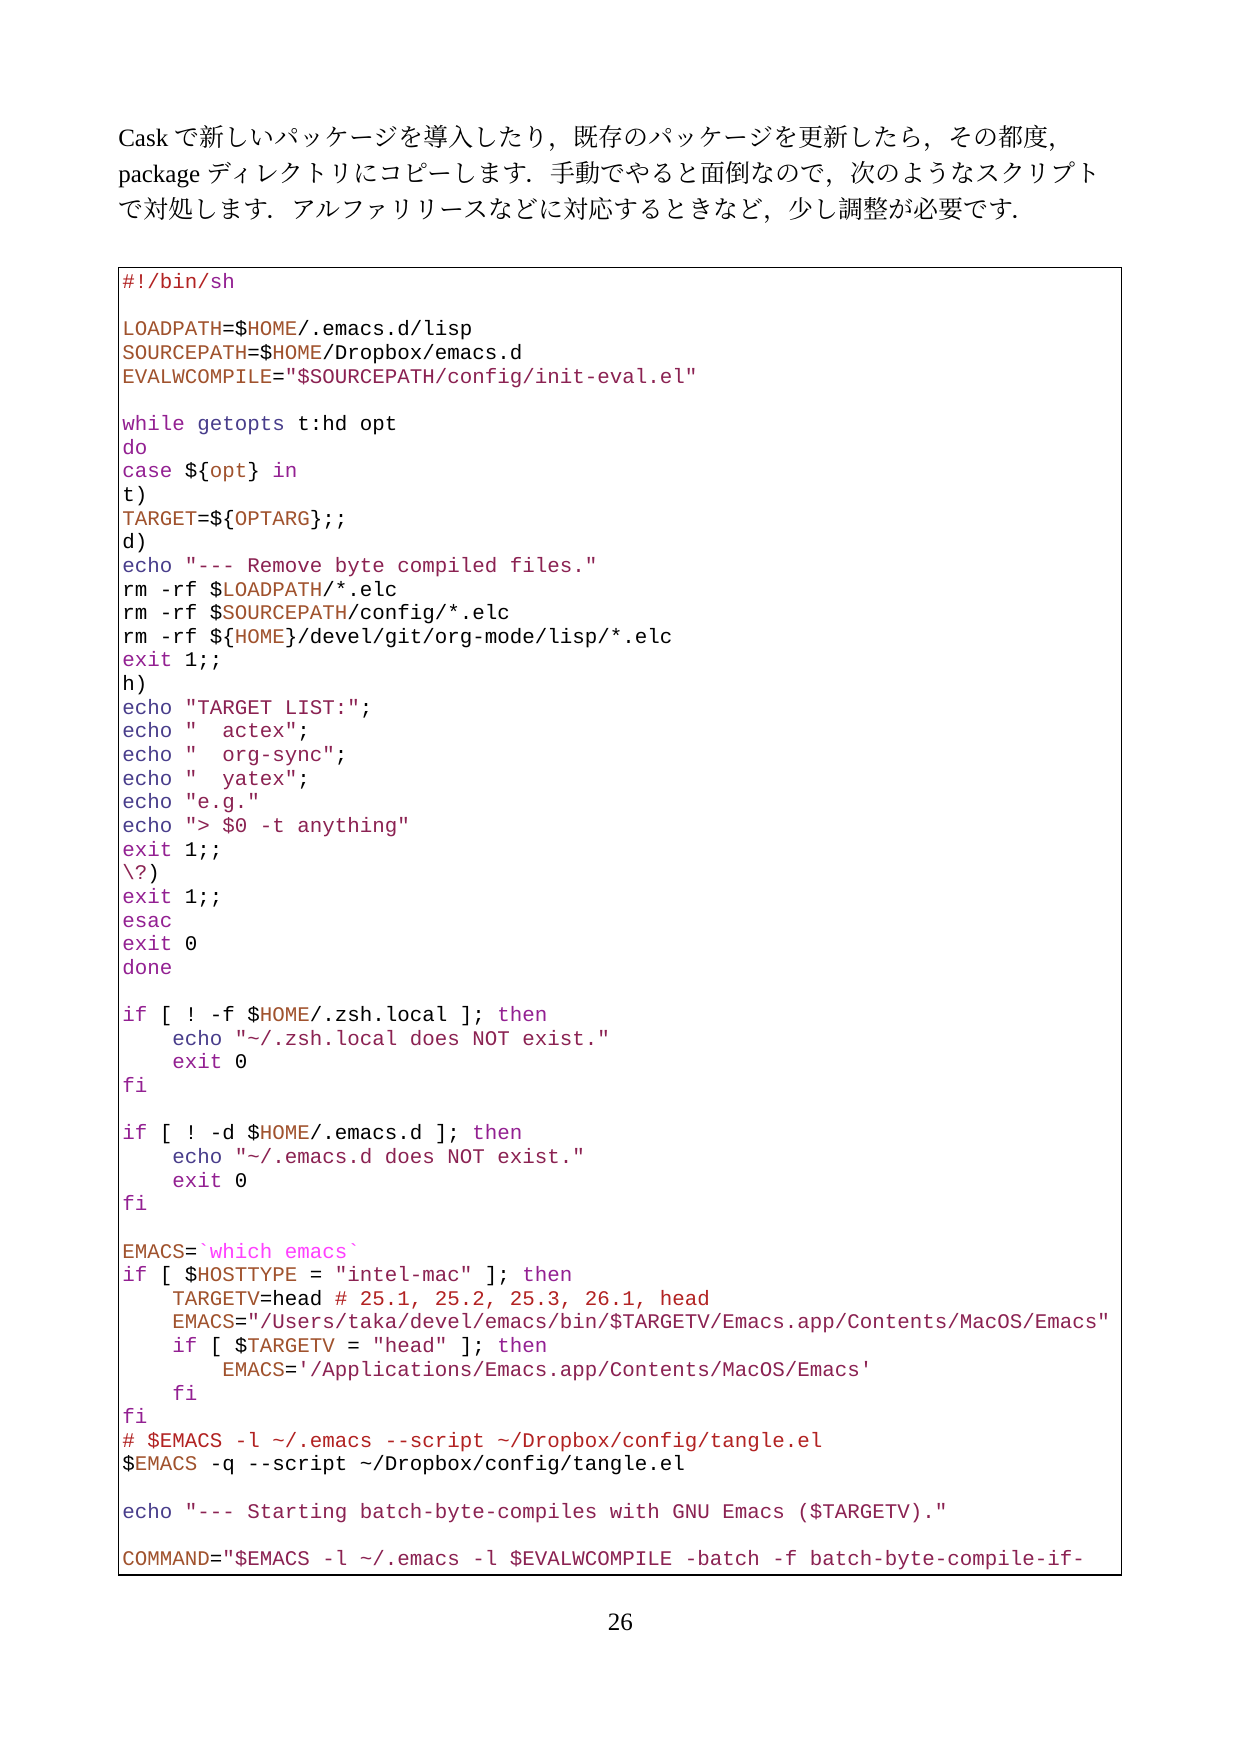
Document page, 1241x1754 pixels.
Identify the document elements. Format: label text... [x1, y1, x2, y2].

text exit 0 [119, 1047, 1121, 1071]
text echo "> $0 -t anything" [119, 811, 1121, 835]
text fi [119, 1378, 1121, 1402]
text EMACS=`which emacs` [119, 1237, 1121, 1260]
text if [ ! -f $HOME/.zsh.local ]; then [119, 1000, 1121, 1024]
text exit 1;; [119, 835, 1121, 858]
text LOADPATH=$HOME/.emacs.d/lisp [119, 314, 1121, 338]
text echo " yatex"; [119, 764, 1121, 787]
text \?) [119, 858, 1121, 882]
text TARGETV=head # 25.1, 25.2, 25.3, 26.1, head [119, 1284, 1121, 1308]
text EMACS='/Applications/Emacs.app/Contents/MacOS/Emacs' [119, 1355, 1121, 1378]
text echo "--- Remove byte compiled files." [119, 551, 1121, 574]
text fi [119, 1189, 1121, 1213]
text echo "~/.zsh.local does NOT exist." [119, 1024, 1121, 1047]
text TARGET=${OPTARG};; [119, 504, 1121, 527]
text rm -rf $SOURCEPATH/config/*.elc [119, 598, 1121, 622]
text exit 1;; [119, 646, 1121, 669]
text done [119, 953, 1121, 977]
text exit 0 [119, 1166, 1121, 1189]
text if [ ! -d $HOME/.emacs.d ]; then [119, 1118, 1121, 1142]
text # $EMACS -l ~/.emacs --script ~/Dropbox/config/tangle.el [119, 1426, 1121, 1449]
text echo "~/.emacs.d does NOT exist." [119, 1142, 1121, 1166]
text EVALWCOMPILE="$SOURCEPATH/config/init-eval.el" [119, 362, 1121, 385]
text rm -rf ${HOME}/devel/git/org-mode/lisp/*.elc [119, 622, 1121, 646]
text h) [119, 669, 1121, 693]
text if [ $TARGETV = "head" ]; then [119, 1331, 1121, 1355]
text exit 1;; [119, 882, 1121, 906]
text t) [119, 480, 1121, 504]
text SOURCEPATH=$HOME/Dropbox/emacs.d [119, 338, 1121, 362]
text #!/bin/sh [119, 268, 1121, 291]
text case ${opt} in [119, 456, 1121, 480]
text fi [119, 1402, 1121, 1426]
text d) [119, 527, 1121, 551]
text esac [119, 906, 1121, 929]
text $EMACS -q --script ~/Dropbox/config/tangle.el [119, 1449, 1121, 1473]
text echo "--- Starting batch-byte-compiles with GNU Emacs ($TARGETV)." [119, 1497, 1121, 1520]
text echo "TARGET LIST:"; [119, 693, 1121, 716]
text echo " actex"; [119, 716, 1121, 740]
text do [119, 433, 1121, 456]
text fi [119, 1071, 1121, 1095]
text echo "e.g." [119, 787, 1121, 811]
text echo " org-sync"; [119, 740, 1121, 764]
text COMMAND="$EMACS -l ~/.emacs -l $EVALWCOMPILE -batch -f batch-byte-compile-if- [119, 1544, 1121, 1574]
text if [ $HOSTTYPE = "intel-mac" ]; then [119, 1260, 1121, 1284]
text exit 0 [119, 929, 1121, 953]
text rm -rf $LOADPATH/*.elc [119, 574, 1121, 598]
text Cask で新しいパッケージを導入したり，既存のパッケージを更新したら，その都度，package ディレクトリにコピーします．手動でやると面倒なので，次のようなスクリプトで対処します．アルファリリースなどに対応するときなど，少し調整が必要です． [118, 118, 1122, 255]
text while getopts t:hd opt [119, 409, 1121, 433]
text EMACS="/Users/taka/devel/emacs/bin/$TARGETV/Emacs.app/Contents/MacOS/Emacs" [119, 1308, 1121, 1331]
